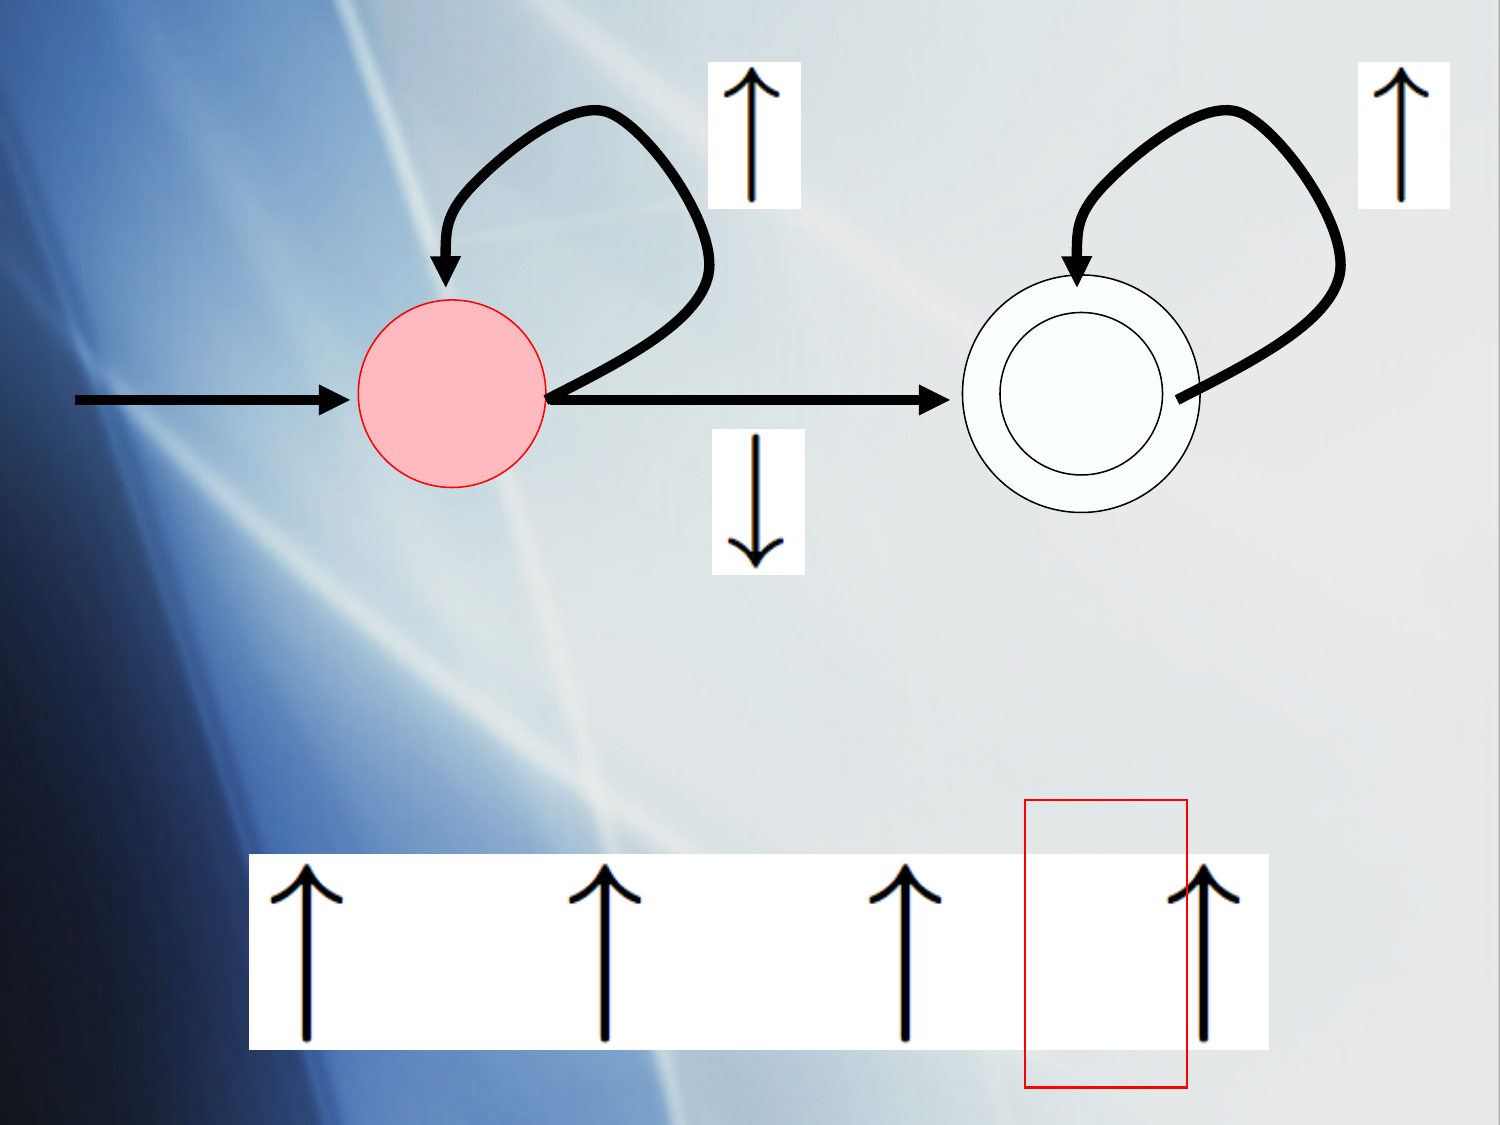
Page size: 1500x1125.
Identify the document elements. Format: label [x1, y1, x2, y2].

picture [0, 0, 1500, 1125]
text_box [358, 299, 546, 488]
text_box [962, 275, 1201, 513]
